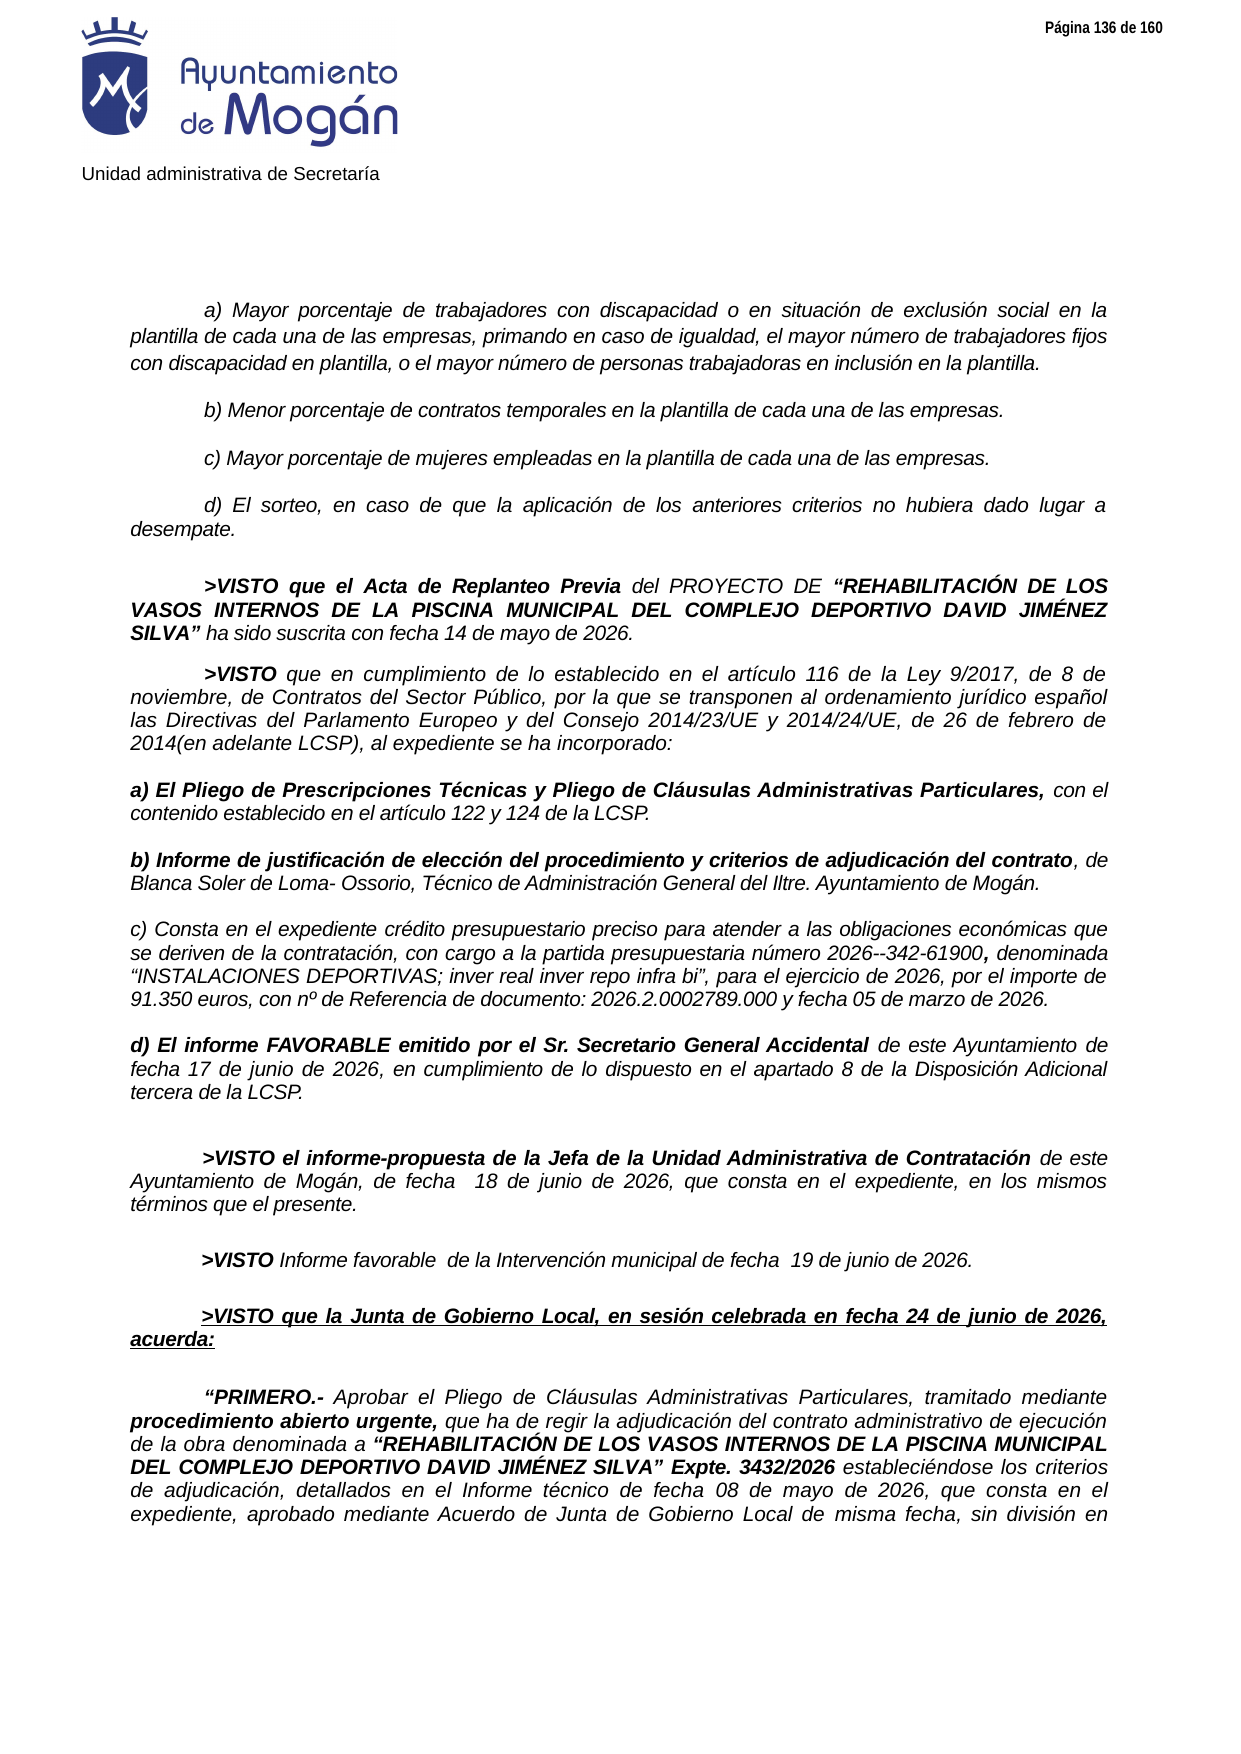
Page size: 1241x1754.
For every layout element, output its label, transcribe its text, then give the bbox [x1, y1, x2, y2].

list a) Mayor porcentaje de trabajadores con discapacidad o en situación de exclusión social en la plantilla de cada una de las empresas, primando en caso de igualdad, el mayor número de trabajadores fijos con discapacidad en plantilla, o el mayor número de personas trabajadoras en inclusión en la plantilla. [130, 298, 1110, 375]
picture [81, 17, 398, 153]
text >VISTO que la Junta de Gobierno Local, en sesión celebrada en fecha 24 de junio de 2026, acuerda: [130, 1304, 1110, 1351]
text “PRIMERO.- Aprobar el Pliego de Cláusulas Administrativas Particulares, tramitado mediante procedimiento abierto urgente, que ha de regir la adjudicación del contrato administrativo de ejecución de la obra denominada a “REHABILITACIÓN DE LOS VASOS INTERNOS DE LA PISCINA MUNICIPAL DEL COMPLEJO DEPORTIVO DAVID JIMÉNEZ SILVA” Expte. 3432/2026 estableciéndose los criterios de adjudicación, detallados en el Informe técnico de fecha 08 de mayo de 2026, que consta en el expediente, aprobado mediante Acuerdo de Junta de Gobierno Local de misma fecha, sin división en [130, 1386, 1110, 1525]
text >VISTO el informe-propuesta de la Jefa de la Unidad Administrativa de Contratación de este Ayuntamiento de Mogán, de fecha 18 de junio de 2026, que consta en el expediente, en los mismos términos que el presente. [130, 1146, 1110, 1216]
list b) Menor porcentaje de contratos temporales en la plantilla de cada una de las empresas. [130, 399, 1110, 422]
list a) El Pliego de Prescripciones Técnicas y Pliego de Cláusulas Administrativas Particulares, con el contenido establecido en el artículo 122 y 124 de la LCSP. [130, 778, 1110, 825]
list c) Mayor porcentaje de mujeres empleadas en la plantilla de cada una de las empresas. [130, 446, 1110, 470]
text >VISTO que el Acta de Replanteo Previa del PROYECTO DE “REHABILITACIÓN DE LOS VASOS INTERNOS DE LA PISCINA MUNICIPAL DEL COMPLEJO DEPORTIVO DAVID JIMÉNEZ SILVA” ha sido suscrita con fecha 14 de mayo de 2026. [130, 575, 1110, 644]
list d) El informe FAVORABLE emitido por el Sr. Secretario General Accidental de este Ayuntamiento de fecha 17 de junio de 2026, en cumplimiento de lo dispuesto en el apartado 8 de la Disposición Adicional tercera de la LCSP. [130, 1034, 1110, 1104]
text >VISTO Informe favorable de la Intervención municipal de fecha 19 de junio de 2026. [130, 1248, 1110, 1272]
list c) Consta en el expediente crédito presupuestario preciso para atender a las obligaciones económicas que se deriven de la contratación, con cargo a la partida presupuestaria número 2026--342-61900, denominada “INSTALACIONES DEPORTIVAS; inver real inver repo infra bi”, para el ejercicio de 2026, por el importe de 91.350 euros, con nº de Referencia de documento: 2026.2.0002789.000 y fecha 05 de marzo de 2026. [130, 918, 1110, 1011]
list b) Informe de justificación de elección del procedimiento y criterios de adjudicación del contrato, de Blanca Soler de Loma- Ossorio, Técnico de Administración General del Iltre. Ayuntamiento de Mogán. [130, 848, 1110, 894]
text d) El sorteo, en caso de que la aplicación de los anteriores criterios no hubiera dado lugar a desempate. [130, 494, 1110, 540]
text >VISTO que en cumplimiento de lo establecido en el artículo 116 de la Ley 9/2017, de 8 de noviembre, de Contratos del Sector Público, por la que se transponen al ordenamiento jurídico español las Directivas del Parlamento Europeo y del Consejo 2014/23/UE y 2014/24/UE, de 26 de febrero de 2014(en adelante LCSP), al expediente se ha incorporado: [130, 662, 1110, 755]
